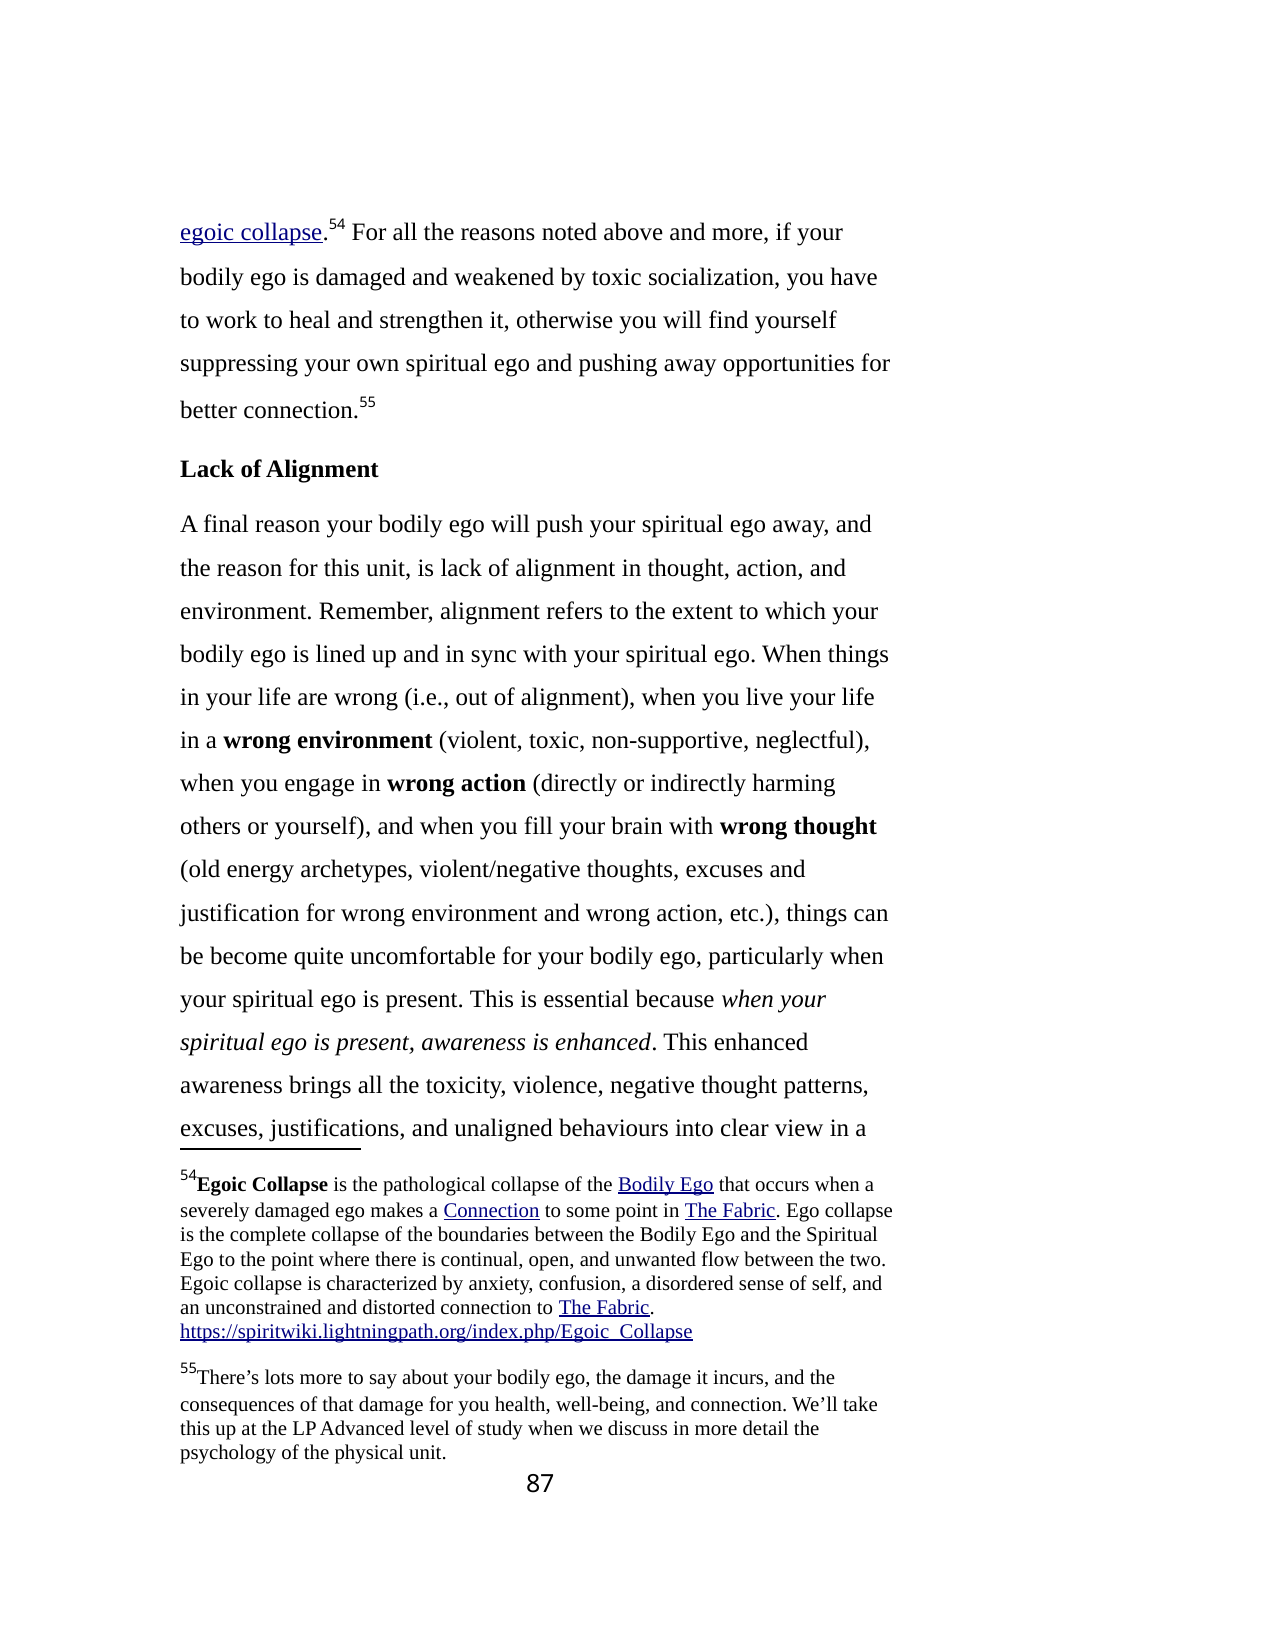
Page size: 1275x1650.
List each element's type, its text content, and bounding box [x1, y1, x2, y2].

text egoic collapse. For all the reasons noted above and more, if your bodily ego is damaged and weakened by toxic socialization, you have to work to heal and strengthen it, otherwise you will find yourself suppressing your own spiritual ego and pushing away opportunities for better connection. [180, 213, 900, 425]
text A final reason your bodily ego will push your spiritual ego away, and the reason for this unit, is lack of alignment in thought, action, and environment. Remember, alignment refers to the extent to which your bodily ego is lined up and in sync with your spiritual ego. When things in your life are wrong (i.e., out of alignment), when you live your life in a wrong environment (violent, toxic, non-supportive, neglectful), when you engage in wrong action (directly or indirectly harming others or yourself), and when you fill your brain with wrong thought (old energy archetypes, violent/negative thoughts, excuses and justification for wrong environment and wrong action, etc.), things can be become quite uncomfortable for your bodily ego, particularly when your spiritual ego is present. This is essential because when your spiritual ego is present, awareness is enhanced. This enhanced awareness brings all the toxicity, violence, negative thought patterns, excuses, justifications, and unaligned behaviours into clear view in a [180, 509, 900, 1142]
text Lack of Alignment [180, 454, 900, 483]
text Egoic Collapse is the pathological collapse of the Bodily Ego that occurs when a severely damaged ego makes a Connection to some point in The Fabric. Ego collapse is the complete collapse of the boundaries between the Bodily Ego and the Spiritual Ego to the point where there is continual, open, and unwanted flow between the two. Egoic collapse is characterized by anxiety, confusion, a disordered sense of self, and an unconstrained and distorted connection to The Fabric. https://spiritwiki.lightningpath.org/index.php/Egoic_Collapse [180, 1164, 900, 1343]
text There’s lots more to say about your bodily ego, the damage it incurs, and the consequences of that damage for you health, well-being, and connection. We’ll take this up at the LP Advanced level of study when we discuss in more detail the psychology of the physical unit. [180, 1358, 900, 1464]
